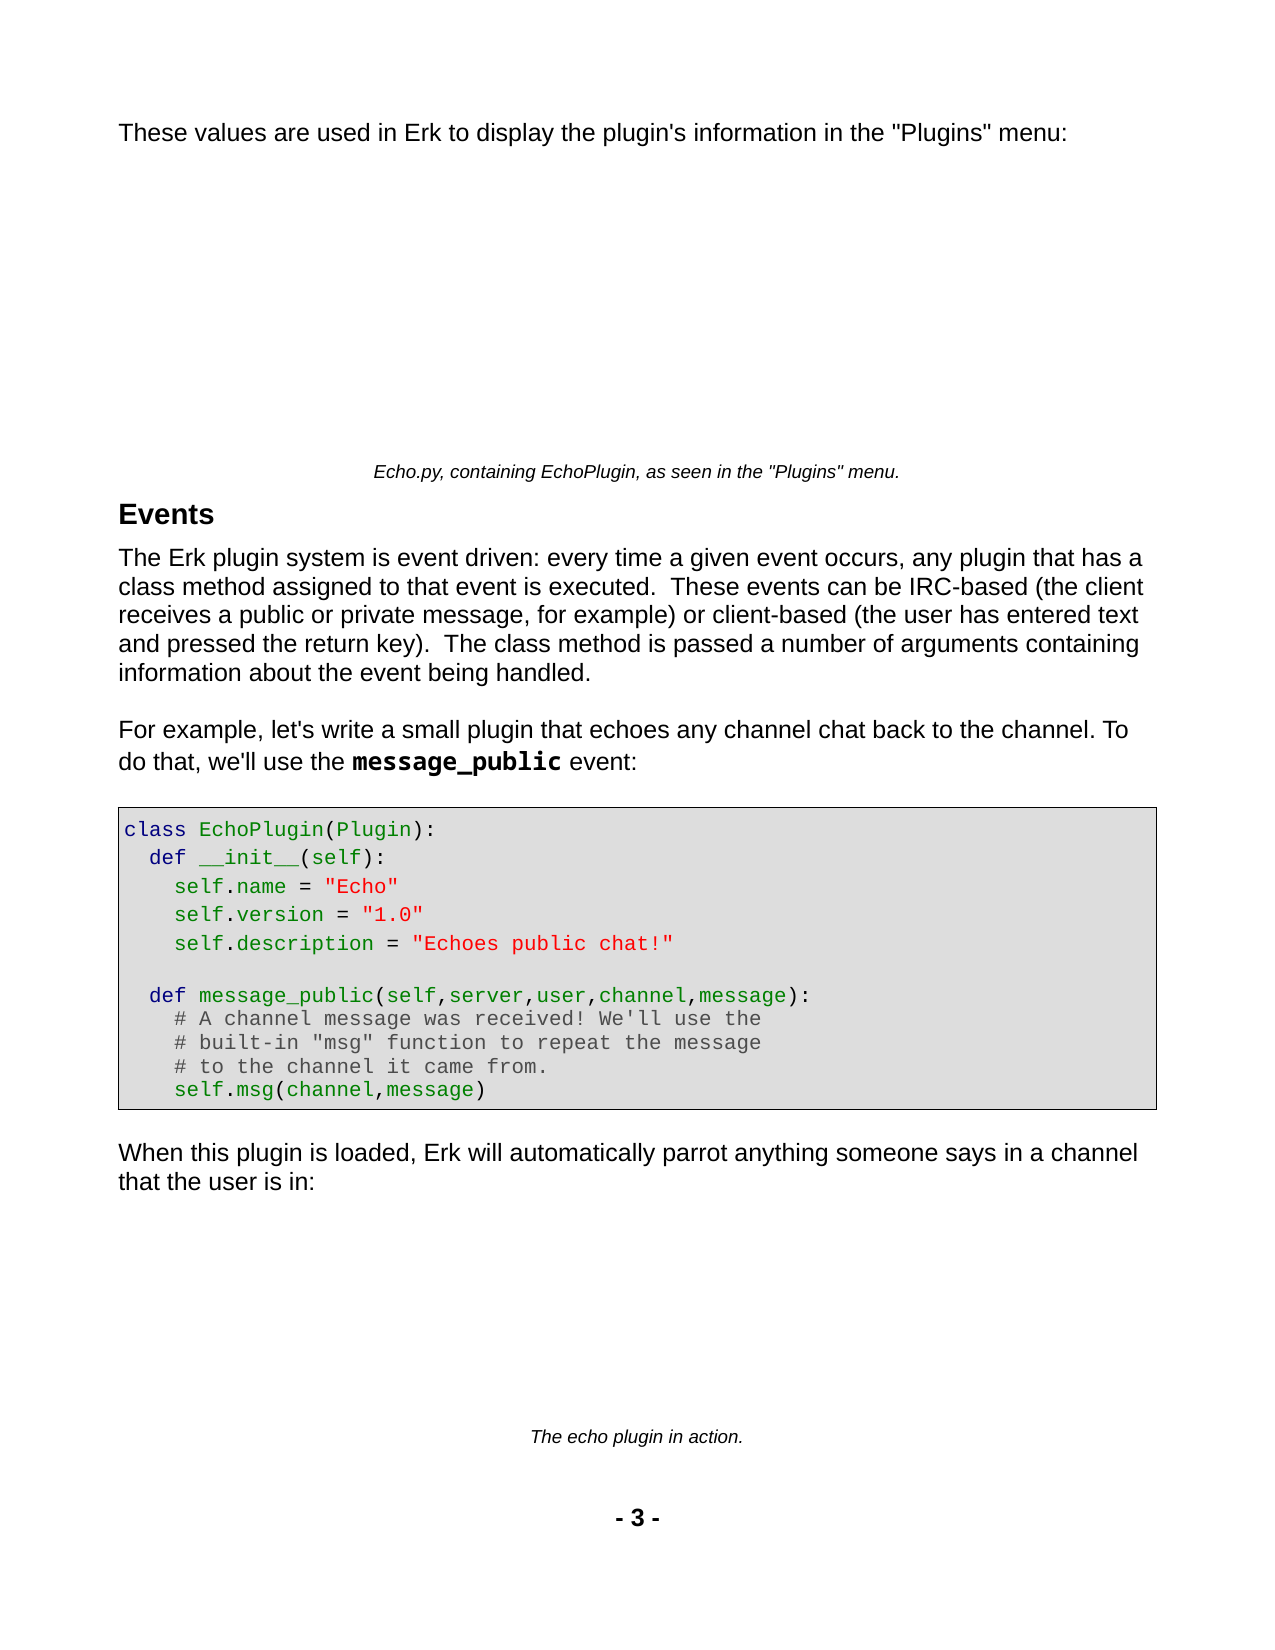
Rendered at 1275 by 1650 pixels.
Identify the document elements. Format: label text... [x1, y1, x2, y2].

table_header class EchoPlugin(Plugin): def __init__(self): self.name = "Echo" self.version = "1.0" self.description = "Echoes public chat!" def message_public(self,server,user,channel,message): # A channel message was received! We'll use the # built-in "msg" function to repeat the message # to the channel it came from. self.msg(channel,message) [119, 808, 1156, 1109]
text When this plugin is loaded, Erk will automatically parrot anything someone says in a channel that the user is in: [118, 1138, 1157, 1196]
text For example, let's write a small plugin that echoes any channel chat back to the channel. To do that, we'll use the message_public event: [118, 715, 1157, 778]
subtitle Events [118, 497, 1157, 530]
text Echo.py, containing EchoPlugin, as seen in the "Plugins" menu. [354, 188, 921, 482]
text The echo plugin in action. [350, 1237, 925, 1448]
text These values are used in Erk to display the plugin's information in the "Plugins" menu: [118, 118, 1157, 147]
text The Erk plugin system is event driven: every time a given event occurs, any plugin that has a class method assigned to that event is executed. These events can be IRC-based (the client receives a public or private message, for example) or client-based (the user has entered text and pressed the return key). The class method is passed a number of arguments containing information about the event being handled. [118, 543, 1157, 687]
